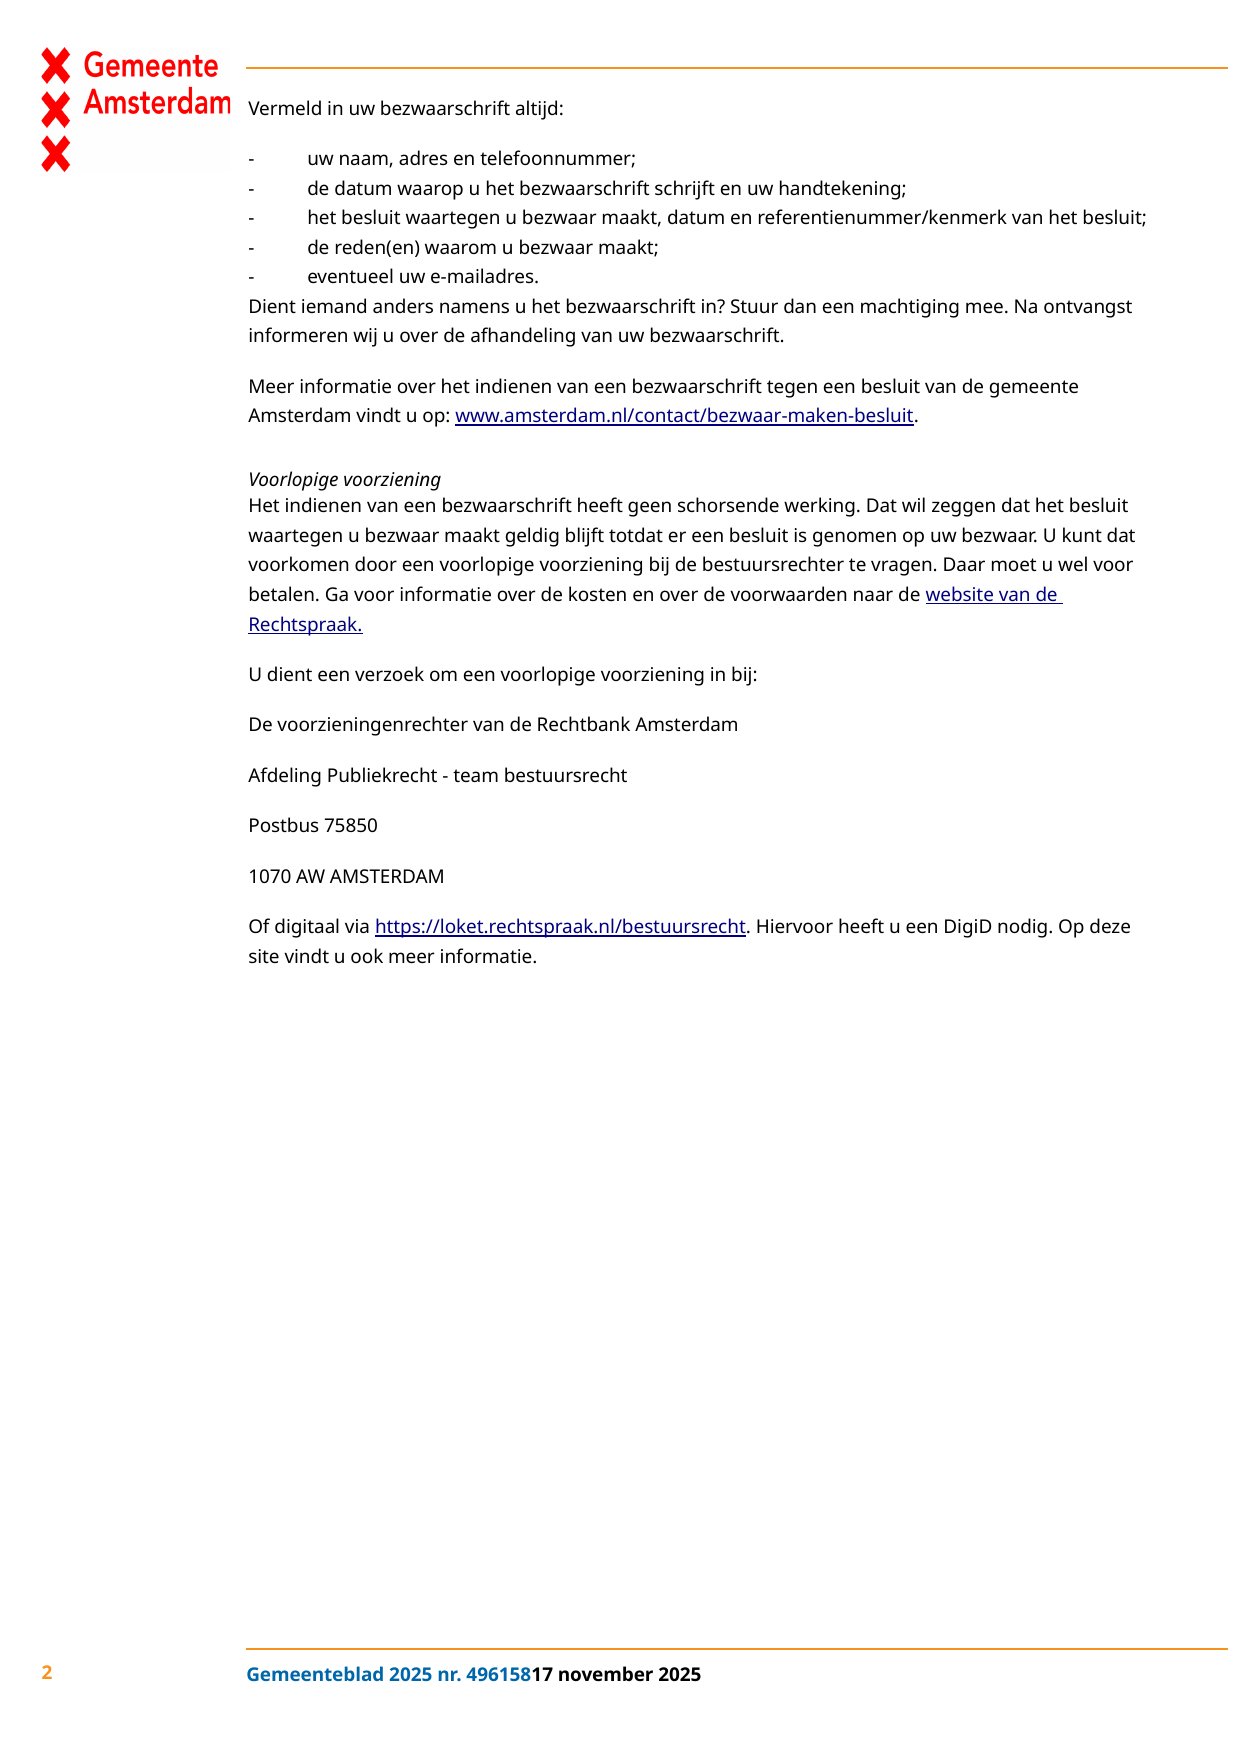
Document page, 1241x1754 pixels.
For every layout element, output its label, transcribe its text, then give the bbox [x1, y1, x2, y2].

list uw naam, adres en telefoonnummer; [248, 145, 1152, 171]
text Meer informatie over het indienen van een bezwaarschrift tegen een besluit van de gemeente Amsterdam vindt u op: www.amsterdam.nl/contact/bezwaar-maken-besluit. [248, 373, 1152, 428]
text Voorlopige voorziening [248, 467, 1152, 492]
text Of digitaal via https://loket.rechtspraak.nl/bestuursrecht. Hiervoor heeft u een DigiD nodig. Op deze site vindt u ook meer informatie. [248, 913, 1152, 968]
list het besluit waartegen u bezwaar maakt, datum en referentienummer/kenmerk van het besluit; [248, 204, 1152, 230]
text U dient een verzoek om een voorlopige voorziening in bij: [248, 661, 1152, 687]
text Dient iemand anders namens u het bezwaarschrift in? Stuur dan een machtiging mee. Na ontvangst informeren wij u over de afhandeling van uw bezwaarschrift. [248, 293, 1152, 348]
text Postbus 75850 [248, 812, 1152, 838]
picture [41, 47, 231, 172]
text De voorzieningenrechter van de Rechtbank Amsterdam [248, 712, 1152, 737]
text Het indienen van een bezwaarschrift heeft geen schorsende werking. Dat wil zeggen dat het besluit waartegen u bezwaar maakt geldig blijft totdat er een besluit is genomen op uw bezwaar. U kunt dat voorkomen door een voorlopige voorziening bij de bestuursrechter te vragen. Daar moet u wel voor betalen. Ga voor informatie over de kosten en over de voorwaarden naar de website van de Rechtspraak. [248, 492, 1152, 636]
list eventueel uw e-mailadres. [248, 263, 1152, 289]
list de reden(en) waarom u bezwaar maakt; [248, 234, 1152, 260]
text 1070 AW AMSTERDAM [248, 863, 1152, 888]
text Vermeld in uw bezwaarschrift altijd: [248, 95, 1152, 121]
text Afdeling Publiekrecht - team bestuursrecht [248, 762, 1152, 788]
list de datum waarop u het bezwaarschrift schrijft en uw handtekening; [248, 175, 1152, 201]
